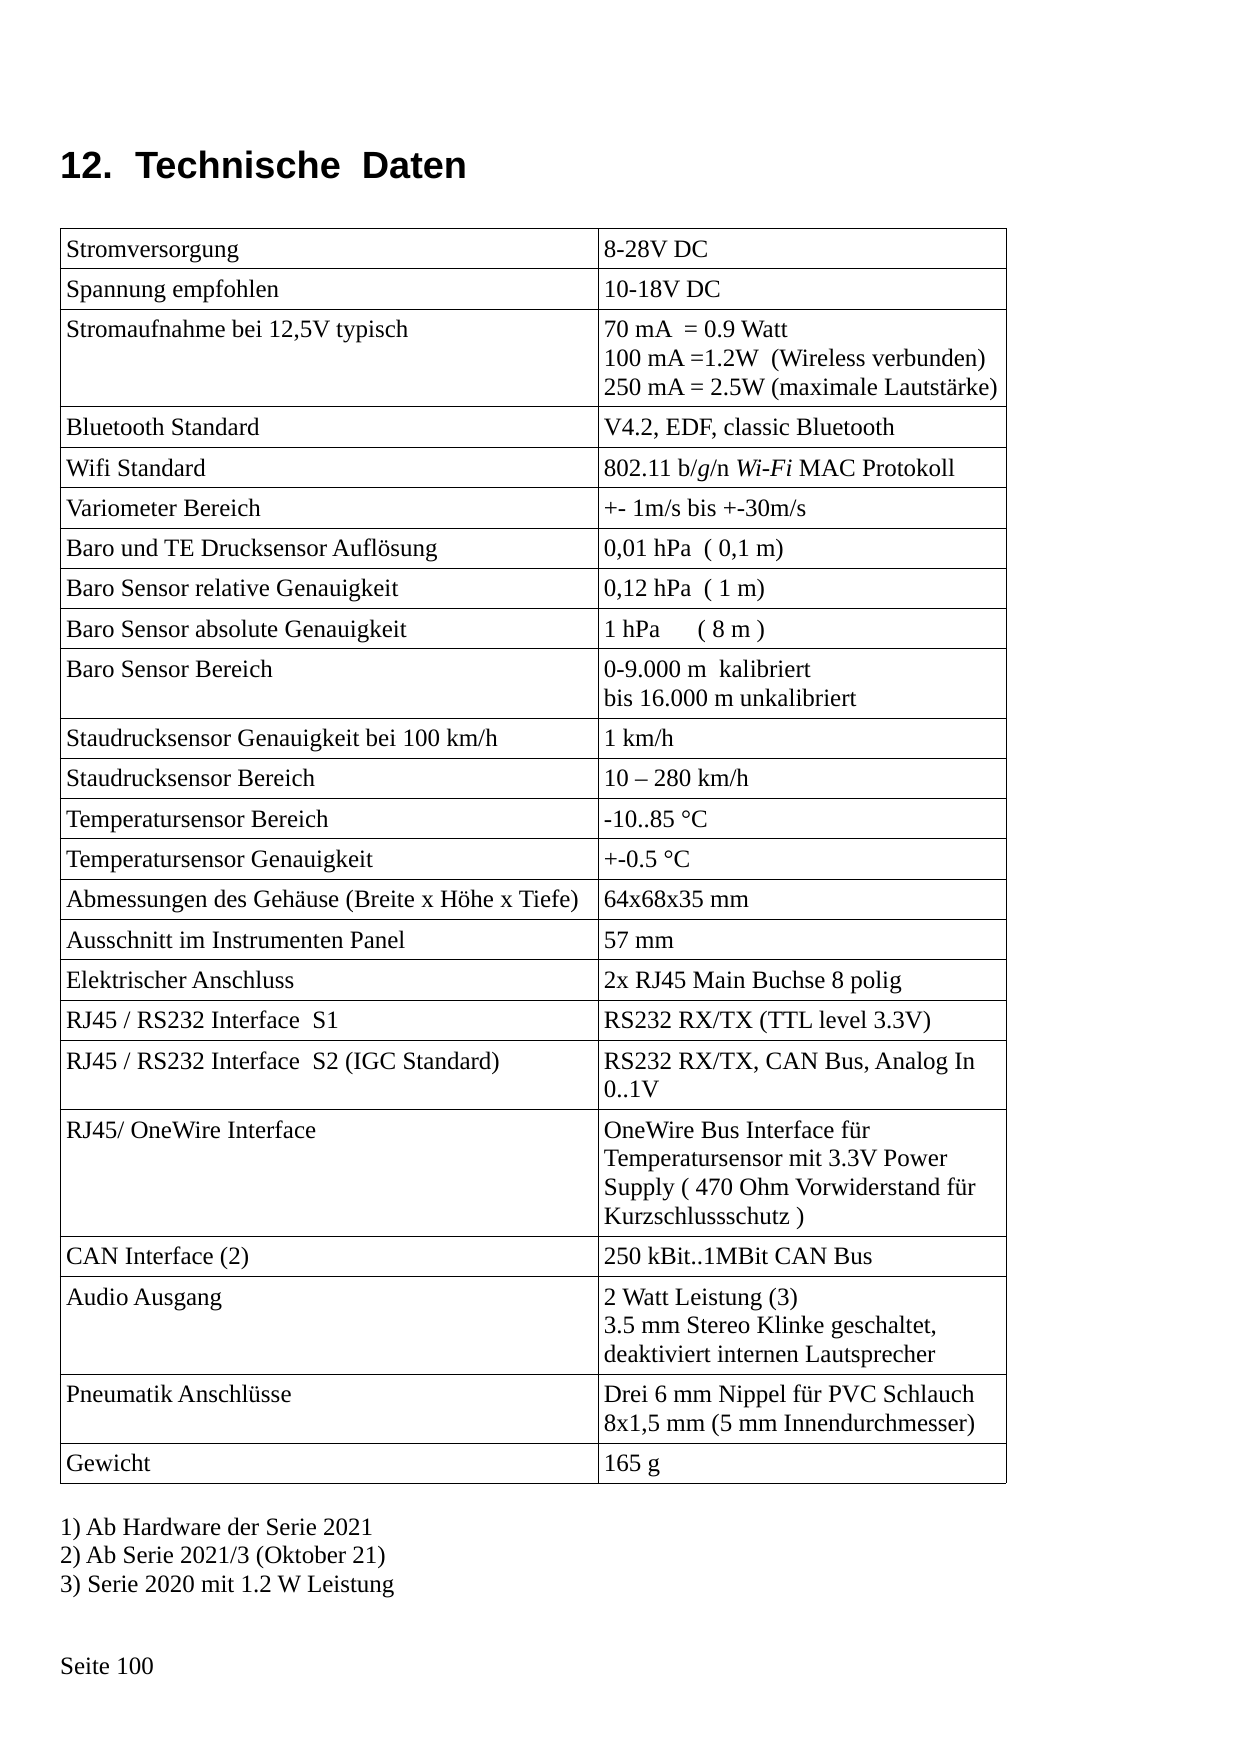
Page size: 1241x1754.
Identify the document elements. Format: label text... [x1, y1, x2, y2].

table_cell Variometer Bereich [61, 488, 598, 527]
table_cell 2 Watt Leistung (3) 3.5 mm Stereo Klinke geschaltet, deaktiviert internen Lautsprecher [599, 1277, 1006, 1374]
table_cell Baro und TE Drucksensor Auflösung [61, 529, 598, 568]
table_cell Abmessungen des Gehäuse (Breite x Höhe x Tiefe) [61, 880, 598, 919]
table_cell Gewicht [61, 1444, 598, 1483]
table_cell Baro Sensor Bereich [61, 649, 598, 717]
table_cell 10-18V DC [599, 269, 1006, 309]
table_cell 1 km/h [599, 719, 1006, 758]
table_cell V4.2, EDF, classic Bluetooth [599, 407, 1006, 447]
table_cell Stromaufnahme bei 12,5V typisch [61, 310, 598, 406]
table_cell Pneumatik Anschlüsse [61, 1375, 598, 1443]
table_cell Staudrucksensor Bereich [61, 759, 598, 798]
table_cell -10..85 °C [599, 799, 1006, 838]
table_cell Baro Sensor relative Genauigkeit [61, 569, 598, 608]
table_header 8-28V DC [599, 229, 1006, 268]
table_cell 250 kBit..1MBit CAN Bus [599, 1237, 1006, 1276]
table_cell Temperatursensor Genauigkeit [61, 839, 598, 879]
text 2) Ab Serie 2021/3 (Oktober 21) [60, 1541, 1207, 1569]
table_cell RJ45 / RS232 Interface S2 (IGC Standard) [61, 1041, 598, 1109]
table_cell RJ45/ OneWire Interface [61, 1110, 598, 1236]
table_header Stromversorgung [61, 229, 598, 268]
table_cell 0-9.000 m kalibriert bis 16.000 m unkalibriert [599, 649, 1006, 717]
table_cell Temperatursensor Bereich [61, 799, 598, 838]
table_cell 802.11 b/g/n Wi-Fi MAC Protokoll [599, 448, 1006, 487]
table_cell RS232 RX/TX, CAN Bus, Analog In 0..1V [599, 1041, 1006, 1109]
table_cell 70 mA = 0.9 Watt 100 mA =1.2W (Wireless verbunden) 250 mA = 2.5W (maximale Lautstärke) [599, 310, 1006, 406]
table_cell RJ45 / RS232 Interface S1 [61, 1001, 598, 1040]
table_cell 64x68x35 mm [599, 880, 1006, 919]
table_cell 1 hPa ( 8 m ) [599, 609, 1006, 648]
table_cell OneWire Bus Interface für Temperatursensor mit 3.3V Power Supply ( 470 Ohm Vorwiderstand für Kurzschlussschutz ) [599, 1110, 1006, 1236]
table_cell CAN Interface (2) [61, 1237, 598, 1276]
text 1) Ab Hardware der Serie 2021 [60, 1512, 1207, 1541]
table_cell +-0.5 °C [599, 839, 1006, 879]
table_cell 0,12 hPa ( 1 m) [599, 569, 1006, 608]
table_cell 57 mm [599, 920, 1006, 959]
table_cell 10 – 280 km/h [599, 759, 1006, 798]
table_cell Ausschnitt im Instrumenten Panel [61, 920, 598, 959]
table_cell Bluetooth Standard [61, 407, 598, 447]
table_cell Spannung empfohlen [61, 269, 598, 309]
table_cell Baro Sensor absolute Genauigkeit [61, 609, 598, 648]
table_cell Audio Ausgang [61, 1277, 598, 1374]
table_cell Staudrucksensor Genauigkeit bei 100 km/h [61, 719, 598, 758]
subtitle Technische Daten [60, 143, 1207, 187]
table_cell 0,01 hPa ( 0,1 m) [599, 529, 1006, 568]
table_cell RS232 RX/TX (TTL level 3.3V) [599, 1001, 1006, 1040]
table_cell Drei 6 mm Nippel für PVC Schlauch 8x1,5 mm (5 mm Innendurchmesser) [599, 1375, 1006, 1443]
table_cell Elektrischer Anschluss [61, 960, 598, 999]
table_cell 2x RJ45 Main Buchse 8 polig [599, 960, 1006, 999]
text 3) Serie 2020 mit 1.2 W Leistung [60, 1569, 1207, 1598]
table_cell 165 g [599, 1444, 1006, 1483]
table_cell Wifi Standard [61, 448, 598, 487]
table_cell +- 1m/s bis +-30m/s [599, 488, 1006, 527]
